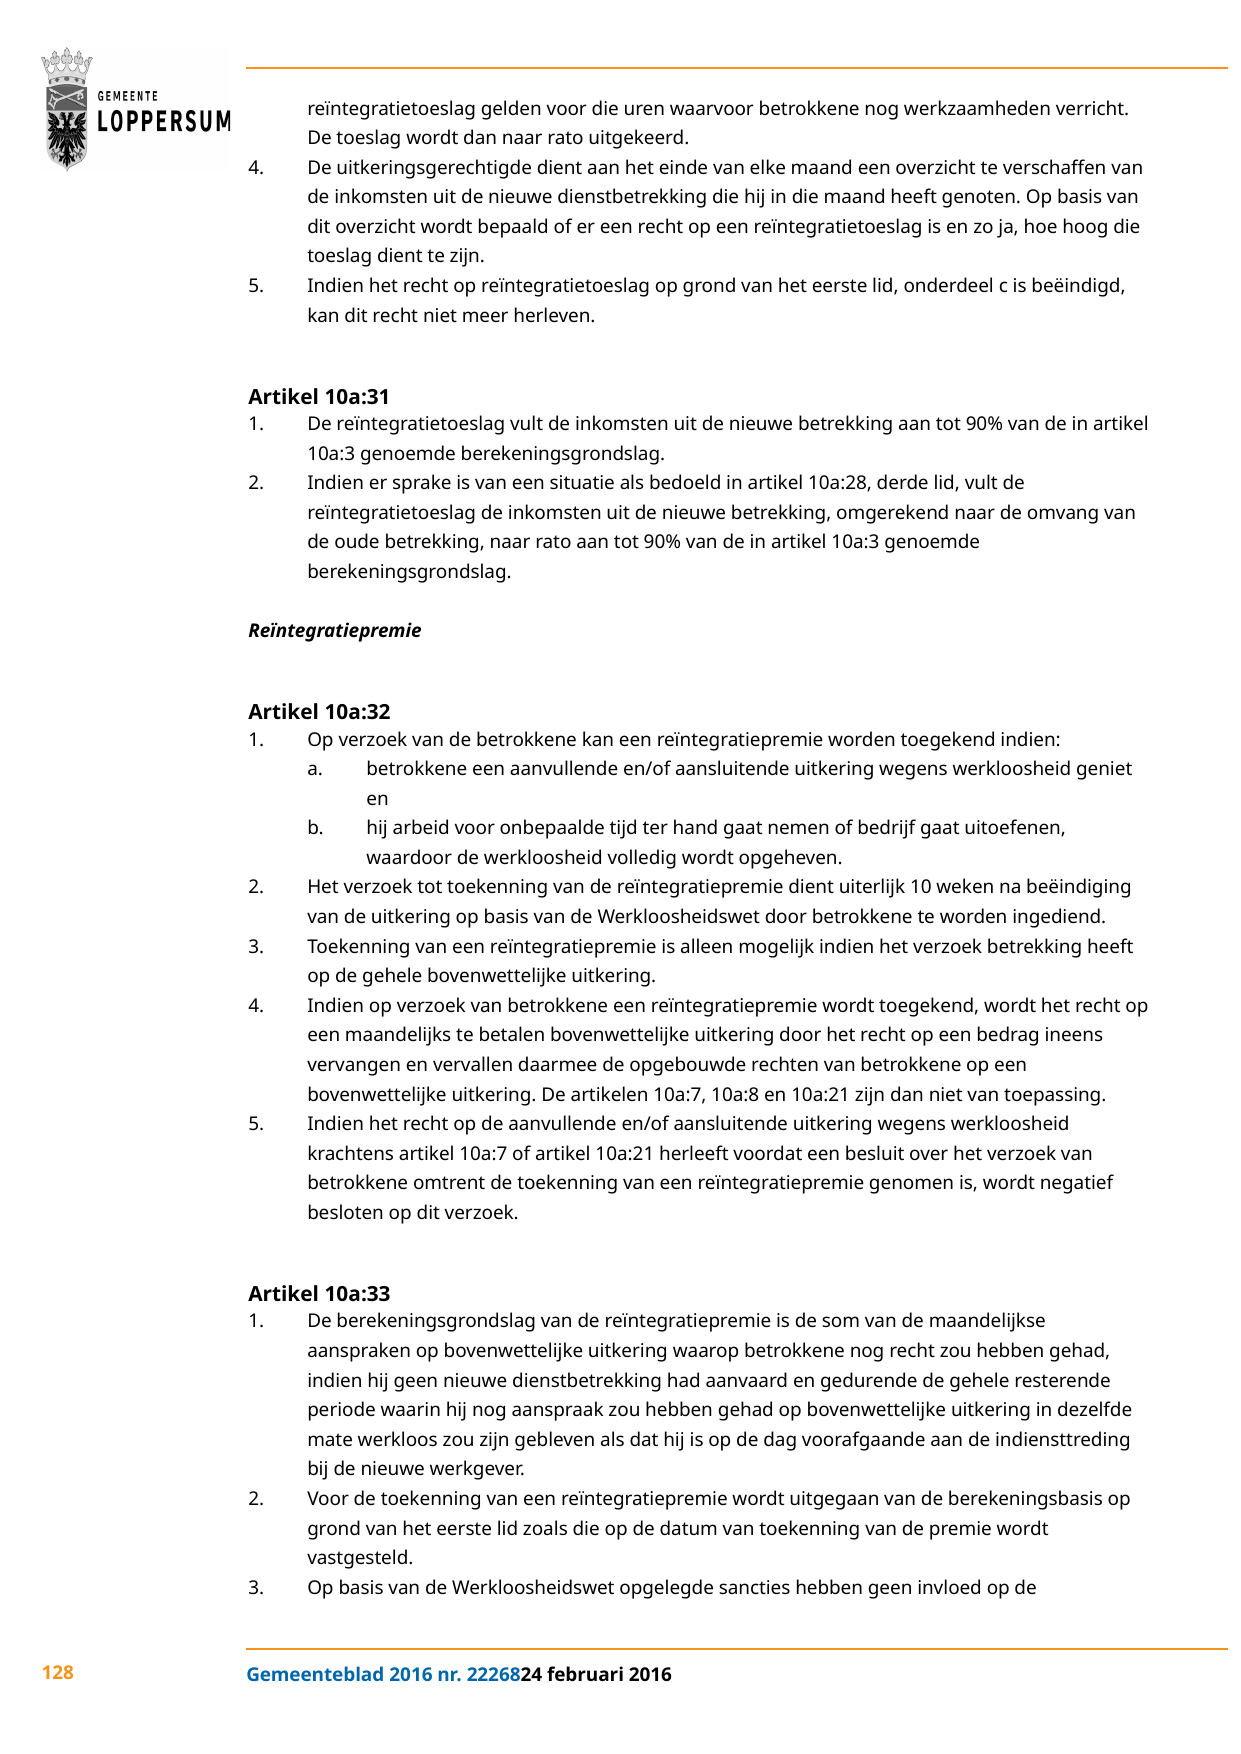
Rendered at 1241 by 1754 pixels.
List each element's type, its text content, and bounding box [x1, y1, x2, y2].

list De uitkeringsgerechtigde dient aan het einde van elke maand een overzicht te verschaffen van de inkomsten uit de nieuwe dienstbetrekking die hij in die maand heeft genoten. Op basis van dit overzicht wordt bepaald of er een recht op een reïntegratietoeslag is en zo ja, hoe hoog die toeslag dient te zijn. [248, 154, 1152, 268]
list Indien het recht op de aanvullende en/of aansluitende uitkering wegens werkloosheid krachtens artikel 10a:7 of artikel 10a:21 herleeft voordat een besluit over het verzoek van betrokkene omtrent de toekenning van een reïntegratiepremie genomen is, wordt negatief besloten op dit verzoek. [248, 1110, 1152, 1225]
list hij arbeid voor onbepaalde tijd ter hand gaat nemen of bedrijf gaat uitoefenen, waardoor de werkloosheid volledig wordt opgeheven. [307, 814, 1152, 870]
list betrokkene een aanvullende en/of aansluitende uitkering wegens werkloosheid geniet en [307, 755, 1152, 811]
list reïntegratietoeslag gelden voor die uren waarvoor betrokkene nog werkzaamheden verricht. De toeslag wordt dan naar rato uitgekeerd. [248, 95, 1152, 150]
list Toekenning van een reïntegratiepremie is alleen mogelijk indien het verzoek betrekking heeft op de gehele bovenwettelijke uitkering. [248, 933, 1152, 988]
text Reïntegratiepremie [248, 617, 1152, 643]
list Het verzoek tot toekenning van de reïntegratiepremie dient uiterlijk 10 weken na beëindiging van de uitkering op basis van de Werkloosheidswet door betrokkene te worden ingediend. [248, 874, 1152, 929]
list Op basis van de Werkloosheidswet opgelegde sancties hebben geen invloed op de [248, 1574, 1152, 1599]
list De reïntegratietoeslag vult de inkomsten uit de nieuwe betrekking aan tot 90% van de in artikel 10a:3 genoemde berekeningsgrondslag. [248, 410, 1152, 466]
list Indien er sprake is van een situatie als bedoeld in artikel 10a:28, derde lid, vult de reïntegratietoeslag de inkomsten uit de nieuwe betrekking, omgerekend naar de omvang van de oude betrekking, naar rato aan tot 90% van de in artikel 10a:3 genoemde berekeningsgrondslag. [248, 469, 1152, 584]
list Voor de toekenning van een reïntegratiepremie wordt uitgegaan van de berekeningsbasis op grond van het eerste lid zoals die op de datum van toekenning van de premie wordt vastgesteld. [248, 1485, 1152, 1570]
list De berekeningsgrondslag van de reïntegratiepremie is de som van de maandelijkse aanspraken op bovenwettelijke uitkering waarop betrokkene nog recht zou hebben gehad, indien hij geen nieuwe dienstbetrekking had aanvaard en gedurende de gehele resterende periode waarin hij nog aanspraak zou hebben gehad op bovenwettelijke uitkering in dezelfde mate werkloos zou zijn gebleven als dat hij is op de dag voorafgaande aan de indiensttreding bij de nieuwe werkgever. [248, 1308, 1152, 1481]
list Indien het recht op reïntegratietoeslag op grond van het eerste lid, onderdeel c is beëindigd, kan dit recht niet meer herleven. [248, 272, 1152, 328]
text Artikel 10a:31 [248, 382, 1152, 410]
list Op verzoek van de betrokkene kan een reïntegratiepremie worden toegekend indien: [248, 726, 1152, 752]
picture [41, 47, 231, 172]
text Artikel 10a:33 [248, 1279, 1152, 1308]
text Artikel 10a:32 [248, 697, 1152, 726]
list Indien op verzoek van betrokkene een reïntegratiepremie wordt toegekend, wordt het recht op een maandelijks te betalen bovenwettelijke uitkering door het recht op een bedrag ineens vervangen en vervallen daarmee de opgebouwde rechten van betrokkene op een bovenwettelijke uitkering. De artikelen 10a:7, 10a:8 en 10a:21 zijn dan niet van toepassing. [248, 992, 1152, 1107]
